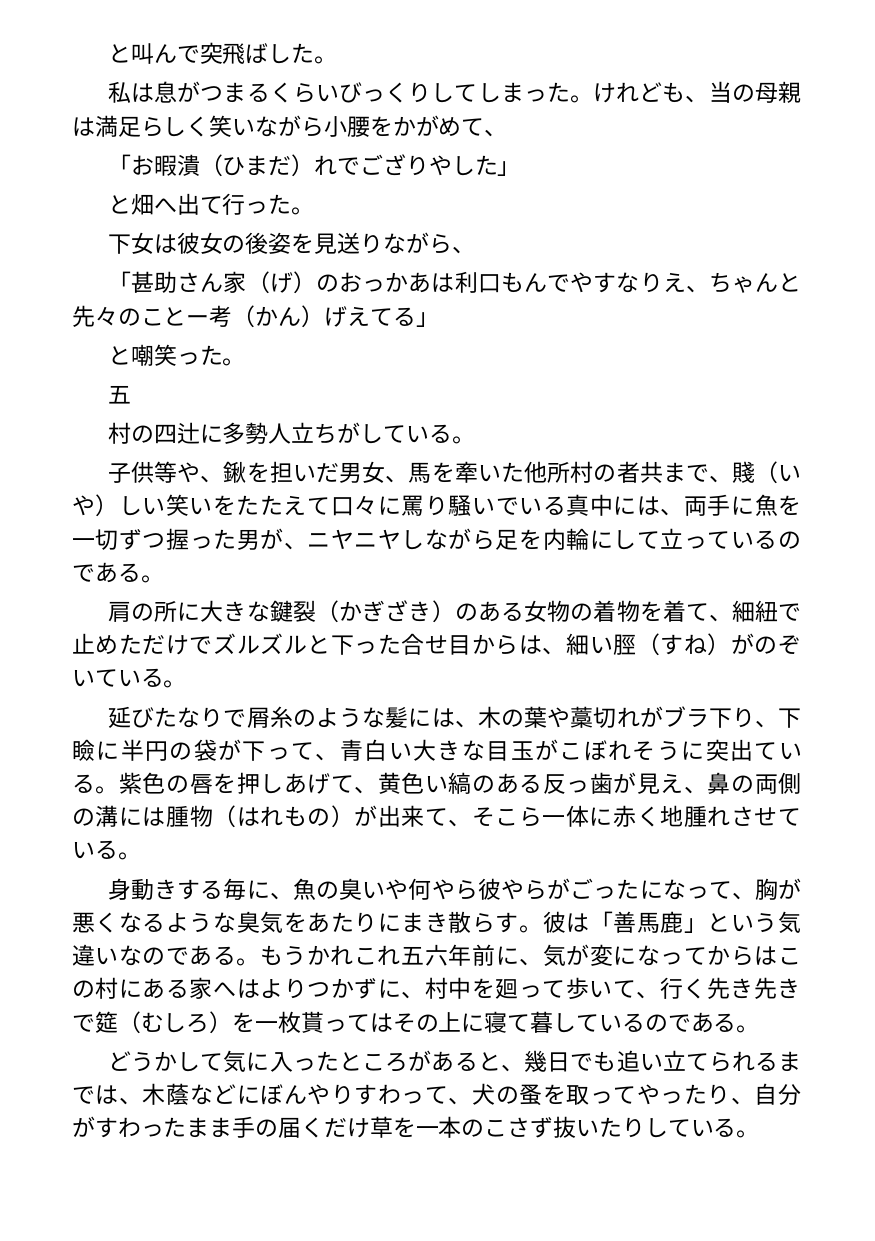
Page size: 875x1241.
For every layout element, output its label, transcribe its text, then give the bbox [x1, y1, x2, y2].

text 子供等や、鍬を担いだ男女、馬を牽いた他所村の者共まで、賤（いや）しい笑いをたたえて口々に罵り騒いでいる真中には、両手に魚を一切ずつ握った男が、ニヤニヤしながら足を内輪にして立っているのである。 [72, 455, 802, 588]
text 私は息がつまるくらいびっくりしてしまった。けれども、当の母親は満足らしく笑いながら小腰をかがめて、 [72, 75, 802, 142]
text 下女は彼女の後姿を見送りながら、 [72, 226, 802, 259]
text どうかして気に入ったところがあると、幾日でも追い立てられるまでは、木蔭などにぼんやりすわって、犬の蚤を取ってやったり、自分がすわったまま手の届くだけ草を一本のこさず抜いたりしている。 [72, 1044, 802, 1143]
text 肩の所に大きな鍵裂（かぎざき）のある女物の着物を着て、細紐で止めただけでズルズルと下った合せ目からは、細い脛（すね）がのぞいている。 [72, 594, 802, 693]
text 「甚助さん家（げ）のおっかあは利口もんでやすなりえ、ちゃんと先々のことー考（かん）げえてる」 [72, 265, 802, 332]
text 身動きする毎に、魚の臭いや何やら彼やらがごったになって、胸が悪くなるような臭気をあたりにまき散らす。彼は「善馬鹿」という気違いなのである。もうかれこれ五六年前に、気が変になってからはこの村にある家へはよりつかずに、村中を廻って歩いて、行く先き先きで筵（むしろ）を一枚貰ってはその上に寝て暮しているのである。 [72, 872, 802, 1038]
text 「お暇潰（ひまだ）れでござりやした」 [72, 148, 802, 181]
text と嘲笑った。 [72, 337, 802, 371]
text と畑へ出て行った。 [72, 187, 802, 220]
text 村の四辻に多勢人立ちがしている。 [72, 416, 802, 449]
text 延びたなりで屑糸のような髪には、木の葉や藁切れがブラ下り、下瞼に半円の袋が下って、青白い大きな目玉がこぼれそうに突出ている。紫色の唇を押しあげて、黄色い縞のある反っ歯が見え、鼻の両側の溝には腫物（はれもの）が出来て、そこら一体に赤く地腫れさせている。 [72, 699, 802, 866]
text 五 [72, 377, 802, 410]
text と叫んで突飛ばした。 [72, 36, 802, 69]
